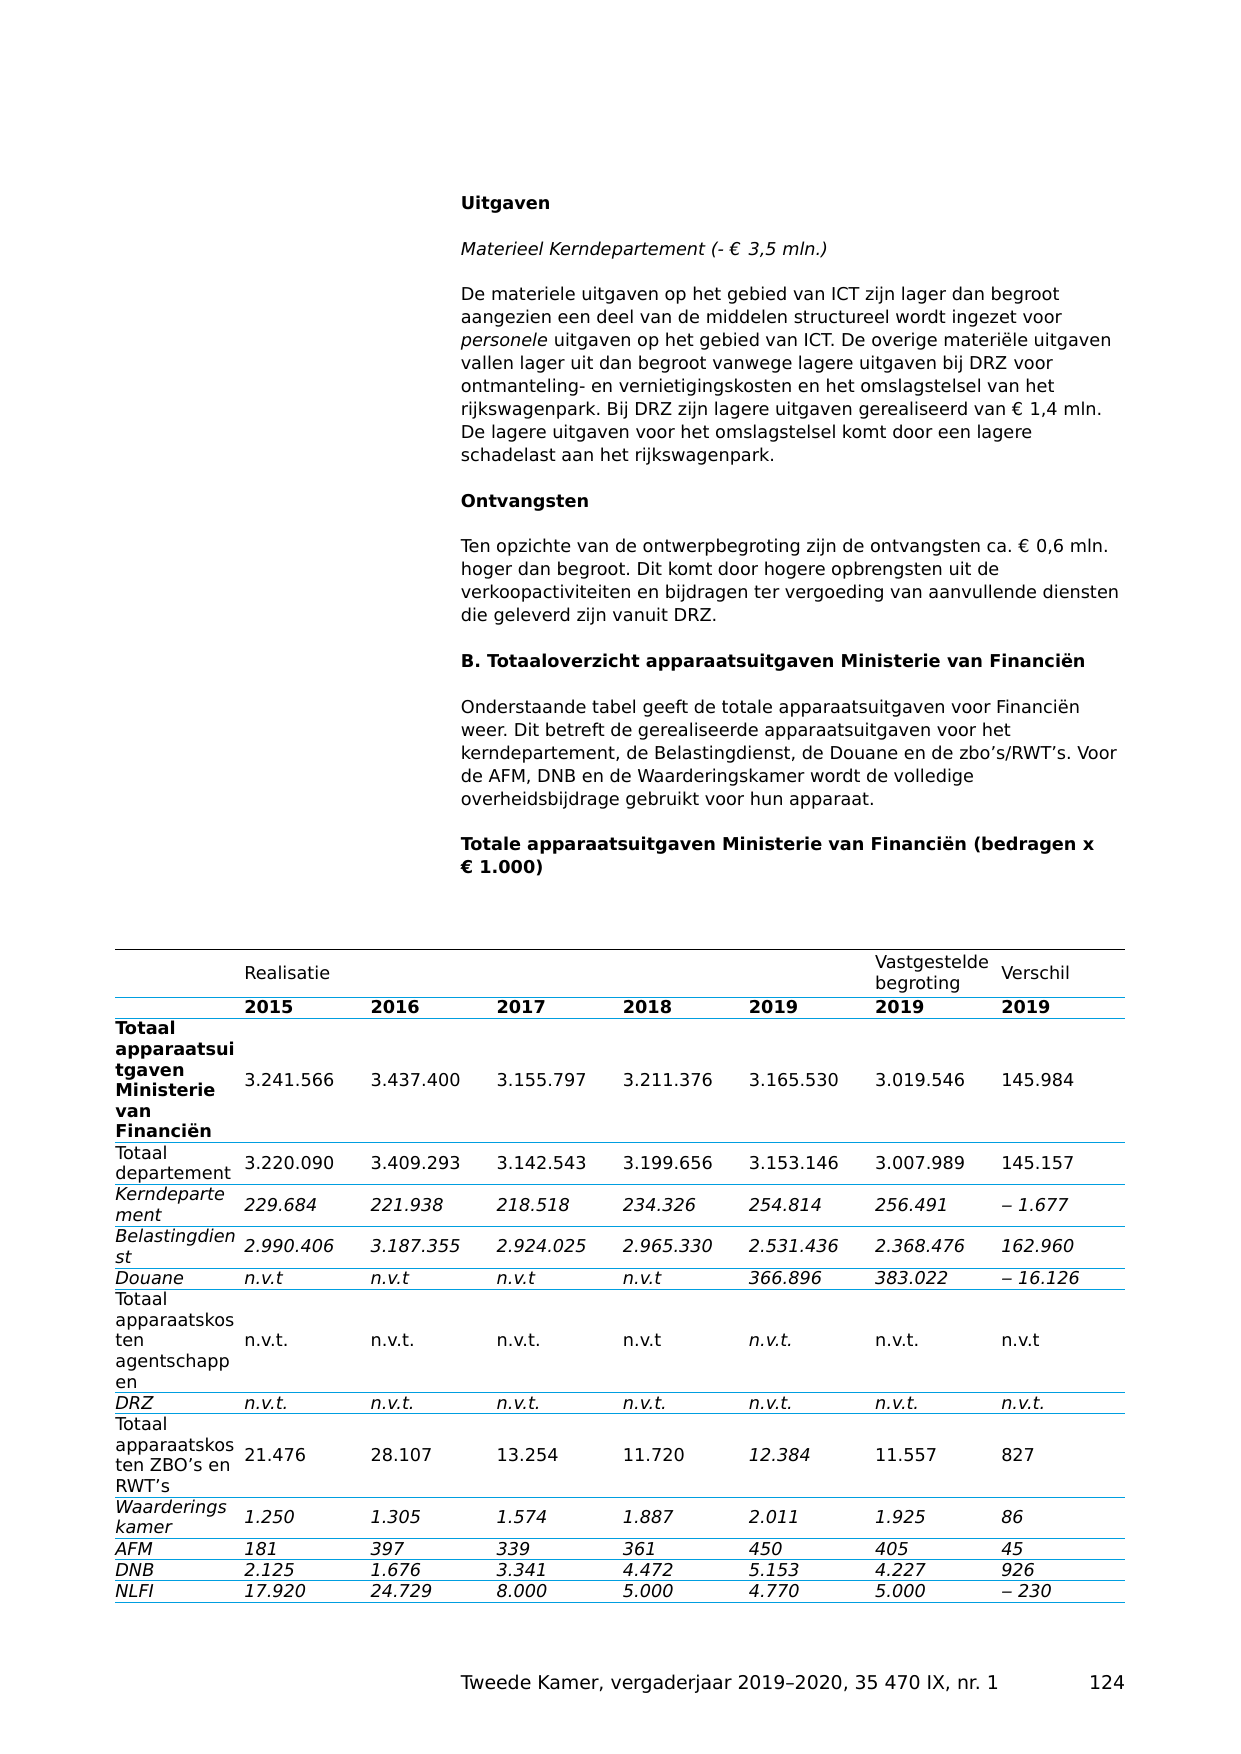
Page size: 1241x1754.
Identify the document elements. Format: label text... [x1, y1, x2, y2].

table_cell n.v.t. [241, 1290, 367, 1392]
table_cell 366.896 [746, 1269, 872, 1288]
table_cell 3.155.797 [494, 1019, 620, 1142]
table_header Tabel 40 Totaaloverzicht apparaatsuitgaven/kosten inclusief agentschappen en Zelfstandige Bestuursorganen/Rechtspersonen met een wettelijke taak [115, 901, 1125, 949]
table_cell 3.165.530 [746, 1019, 872, 1142]
table_cell 3.409.293 [368, 1143, 493, 1184]
table_cell NLFI [115, 1581, 241, 1602]
table_cell n.v.t [368, 1269, 493, 1288]
table_cell 2.125 [241, 1560, 367, 1580]
table_cell Totaal departement [115, 1143, 241, 1184]
table_cell 11.557 [872, 1414, 998, 1496]
table_cell Realisatie [241, 950, 872, 997]
table_cell DRZ [115, 1393, 241, 1413]
table_cell 4.227 [872, 1560, 998, 1580]
table_cell Kerndepartement [115, 1185, 241, 1226]
table_cell n.v.t. [746, 1393, 872, 1413]
table_cell n.v.t. [494, 1290, 620, 1392]
table_cell 2019 [998, 998, 1125, 1018]
table_cell 2019 [746, 998, 872, 1018]
table_cell 3.142.543 [494, 1143, 620, 1184]
table_cell 4.472 [620, 1560, 746, 1580]
table_cell 2018 [620, 998, 746, 1018]
table_cell 145.984 [998, 1019, 1125, 1142]
table_cell 1.676 [368, 1560, 493, 1580]
table_cell 3.220.090 [241, 1143, 367, 1184]
table_cell 2.368.476 [872, 1227, 998, 1267]
text Ontvangsten [461, 489, 1125, 512]
table_cell 2.965.330 [620, 1227, 746, 1267]
table_cell Totaal apparaatskosten agentschappen [115, 1290, 241, 1392]
table_cell Totaal apparaatskosten ZBO’s en RWT’s [115, 1414, 241, 1496]
table_cell 2.011 [746, 1498, 872, 1538]
table_cell [115, 998, 241, 1018]
table_cell 24.729 [368, 1581, 493, 1602]
table_cell n.v.t [494, 1269, 620, 1288]
table_cell AFM [115, 1539, 241, 1559]
table_cell 5.000 [872, 1581, 998, 1602]
table_cell 1.887 [620, 1498, 746, 1538]
table_cell 2017 [494, 998, 620, 1018]
table_cell 8.000 [494, 1581, 620, 1602]
text B. Totaaloverzicht apparaatsuitgaven Ministerie van Financiën [461, 649, 1125, 672]
table_cell 254.814 [746, 1185, 872, 1226]
table_cell 229.684 [241, 1185, 367, 1226]
table_cell 3.153.146 [746, 1143, 872, 1184]
table_cell 397 [368, 1539, 493, 1559]
table_cell 2.924.025 [494, 1227, 620, 1267]
table_cell 450 [746, 1539, 872, 1559]
table_cell 3.341 [494, 1560, 620, 1580]
table_cell 2.990.406 [241, 1227, 367, 1267]
table_cell n.v.t. [620, 1393, 746, 1413]
table_cell n.v.t [241, 1269, 367, 1288]
table_cell 28.107 [368, 1414, 493, 1496]
text Uitgaven [461, 191, 1125, 214]
table_cell Vastgestelde begroting [872, 950, 998, 997]
table_cell 1.305 [368, 1498, 493, 1538]
table_cell 218.518 [494, 1185, 620, 1226]
text Onderstaande tabel geeft de totale apparaatsuitgaven voor Financiën weer. Dit betreft de gerealiseerde apparaatsuitgaven voor het kerndepartement, de Belastingdienst, de Douane en de zbo’s/RWT’s. Voor de AFM, DNB en de Waarderingskamer wordt de volledige overheidsbijdrage gebruikt voor hun apparaat. [461, 695, 1125, 809]
table_cell 45 [998, 1539, 1125, 1559]
table_cell 361 [620, 1539, 746, 1559]
table_cell 17.920 [241, 1581, 367, 1602]
table_cell Belastingdienst [115, 1227, 241, 1267]
table_cell 221.938 [368, 1185, 493, 1226]
table_cell n.v.t. [746, 1290, 872, 1392]
table_cell 5.000 [620, 1581, 746, 1602]
table_cell n.v.t. [872, 1290, 998, 1392]
table_cell n.v.t. [368, 1393, 493, 1413]
table_cell [115, 950, 241, 997]
table_cell Douane [115, 1269, 241, 1288]
text Ten opzichte van de ontwerpbegroting zijn de ontvangsten ca. € 0,6 mln. hoger dan begroot. Dit komt door hogere opbrengsten uit de verkoopactiviteiten en bijdragen ter vergoeding van aanvullende diensten die geleverd zijn vanuit DRZ. [461, 534, 1125, 626]
table_cell 339 [494, 1539, 620, 1559]
table_cell 181 [241, 1539, 367, 1559]
table_cell 86 [998, 1498, 1125, 1538]
table_cell 256.491 [872, 1185, 998, 1226]
table_cell Verschil [998, 950, 1125, 997]
table_cell 383.022 [872, 1269, 998, 1288]
table_cell 21.476 [241, 1414, 367, 1496]
table_cell Waarderingskamer [115, 1498, 241, 1538]
table_cell 3.241.566 [241, 1019, 367, 1142]
table_cell n.v.t. [494, 1393, 620, 1413]
table_cell n.v.t. [368, 1290, 493, 1392]
table_cell 1.925 [872, 1498, 998, 1538]
table_cell 2.531.436 [746, 1227, 872, 1267]
table_cell 12.384 [746, 1414, 872, 1496]
table_cell 3.199.656 [620, 1143, 746, 1184]
table_cell 162.960 [998, 1227, 1125, 1267]
table_cell 405 [872, 1539, 998, 1559]
table_cell 5.153 [746, 1560, 872, 1580]
table_cell 145.157 [998, 1143, 1125, 1184]
table_cell 3.437.400 [368, 1019, 493, 1142]
table_cell DNB [115, 1560, 241, 1580]
table_cell n.v.t [998, 1290, 1125, 1392]
table_cell 2016 [368, 998, 493, 1018]
table_cell 4.770 [746, 1581, 872, 1602]
table_cell 3.019.546 [872, 1019, 998, 1142]
text Materieel Kerndepartement (- € 3,5 mln.) [461, 237, 1125, 259]
table_cell 11.720 [620, 1414, 746, 1496]
table_cell 3.211.376 [620, 1019, 746, 1142]
table_cell 1.574 [494, 1498, 620, 1538]
table_cell Totaal apparaatsuitgaven Ministerie van Financiën [115, 1019, 241, 1142]
table_cell 827 [998, 1414, 1125, 1496]
table_cell n.v.t [620, 1269, 746, 1288]
table_cell 2019 [872, 998, 998, 1018]
table_cell 3.187.355 [368, 1227, 493, 1267]
text Totale apparaatsuitgaven Ministerie van Financiën (bedragen x € 1.000) [461, 832, 1125, 878]
table_cell ‒ 16.126 [998, 1269, 1125, 1288]
table_cell 234.326 [620, 1185, 746, 1226]
table_cell 2015 [241, 998, 367, 1018]
table_cell n.v.t. [998, 1393, 1125, 1413]
table_cell n.v.t [620, 1290, 746, 1392]
table_cell n.v.t. [241, 1393, 367, 1413]
table_cell 3.007.989 [872, 1143, 998, 1184]
table_cell ‒ 1.677 [998, 1185, 1125, 1226]
table_cell 1.250 [241, 1498, 367, 1538]
text De materiele uitgaven op het gebied van ICT zijn lager dan begroot aangezien een deel van de middelen structureel wordt ingezet voor personele uitgaven op het gebied van ICT. De overige materiële uitgaven vallen lager uit dan begroot vanwege lagere uitgaven bij DRZ voor ontmanteling- en vernietigingskosten en het omslagstelsel van het rijkswagenpark. Bij DRZ zijn lagere uitgaven gerealiseerd van € 1,4 mln. De lagere uitgaven voor het omslagstelsel komt door een lagere schadelast aan het rijkswagenpark. [461, 282, 1125, 466]
table_cell n.v.t. [872, 1393, 998, 1413]
table_cell 13.254 [494, 1414, 620, 1496]
table_cell ‒ 230 [998, 1581, 1125, 1602]
table_cell 926 [998, 1560, 1125, 1580]
